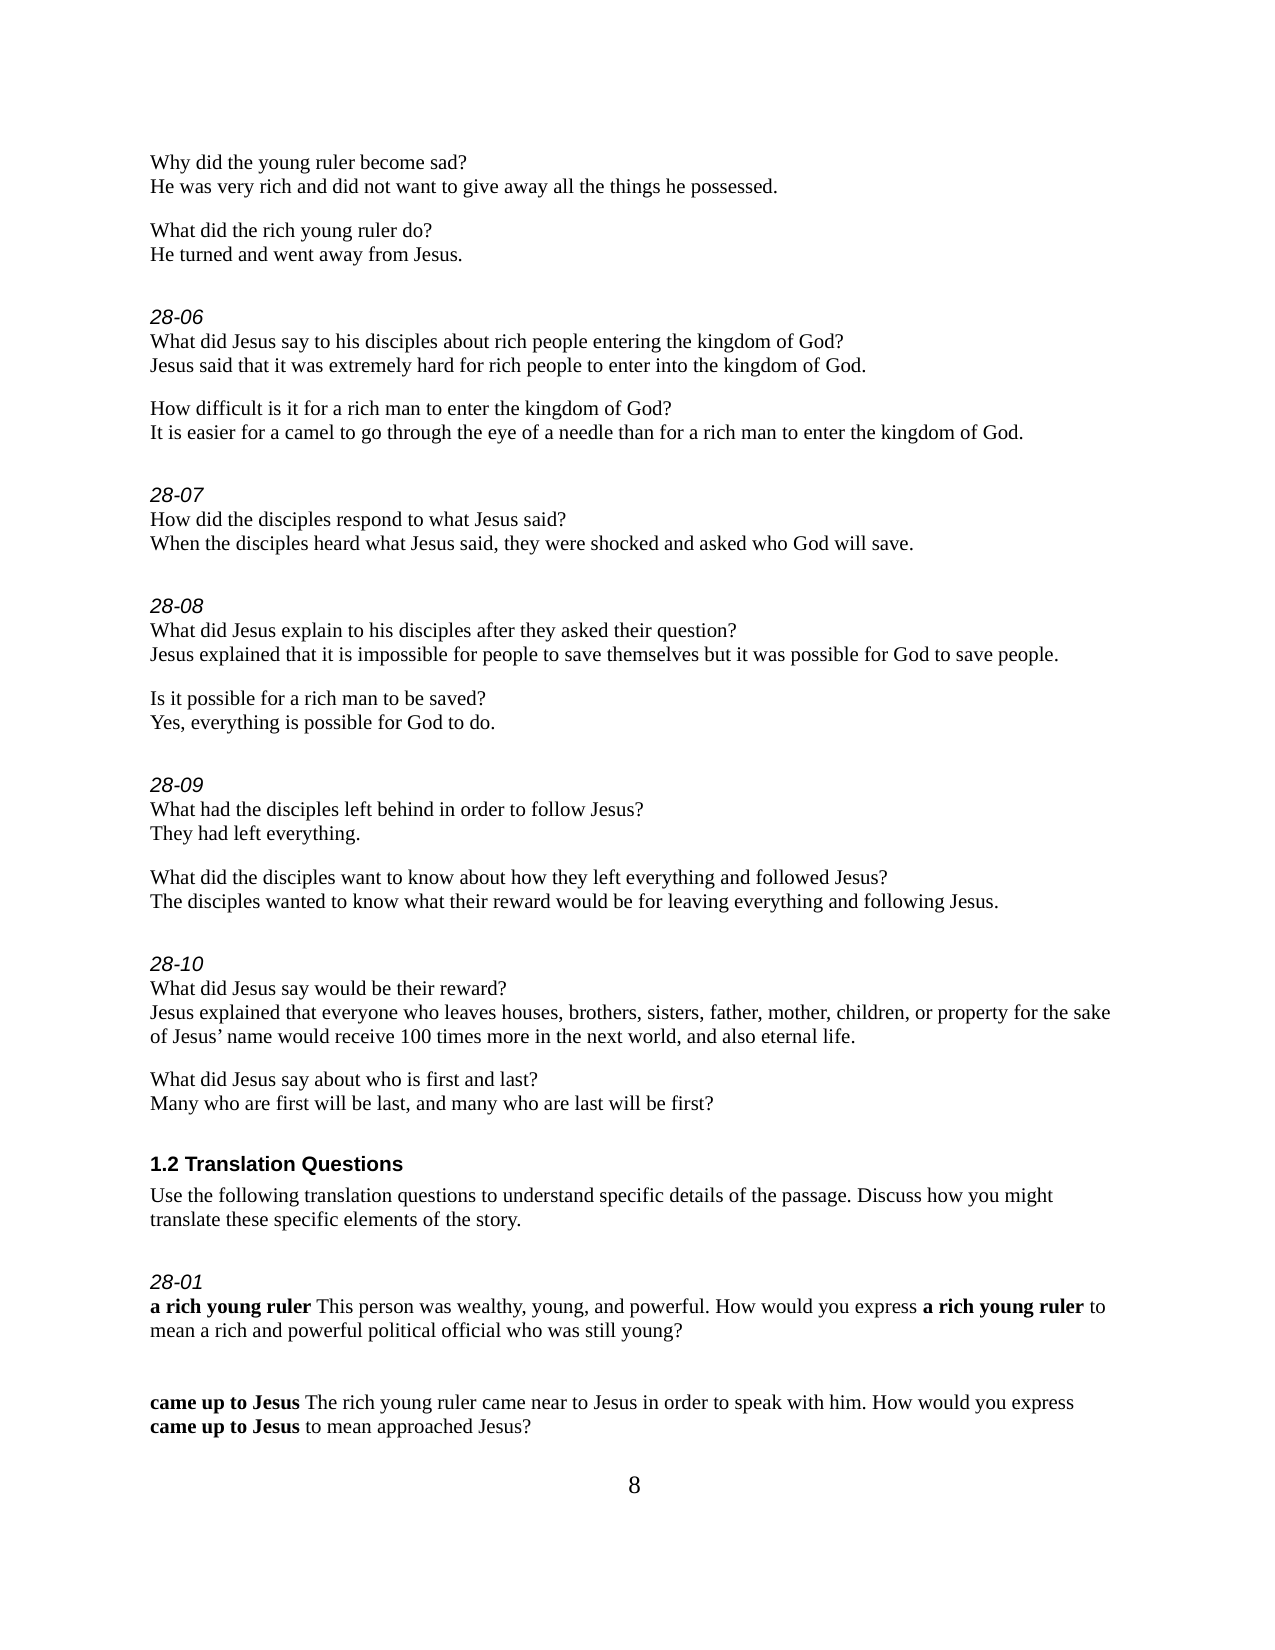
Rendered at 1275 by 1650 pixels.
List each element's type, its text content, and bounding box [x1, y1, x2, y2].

text What did the rich young ruler do? He turned and went away from Jesus. [150, 218, 1125, 266]
text How did the disciples respond to what Jesus said? When the disciples heard what Jesus said, they were shocked and asked who God will save. [150, 507, 1125, 555]
text came up to Jesus The rich young ruler came near to Jesus in order to speak with him. How would you express came up to Jesus to mean approached Jesus? [150, 1390, 1125, 1438]
text Is it possible for a rich man to be saved? Yes, everything is possible for God to do. [150, 686, 1125, 734]
text How difficult is it for a rich man to enter the kingdom of God? It is easier for a camel to go through the eye of a needle than for a rich man to enter the kingdom of God. [150, 396, 1125, 444]
subtitle 28-07 [150, 483, 1125, 507]
text What had the disciples left behind in order to follow Jesus? They had left everything. [150, 797, 1125, 845]
text What did Jesus say about who is first and last? Many who are first will be last, and many who are last will be first? [150, 1067, 1125, 1115]
text Why did the young ruler become sad? He was very rich and did not want to give away all the things he possessed. [150, 150, 1125, 198]
subtitle 28-10 [150, 952, 1125, 976]
subtitle 28-01 [150, 1270, 1125, 1294]
text a rich young ruler This person was wealthy, young, and powerful. How would you express a rich young ruler to mean a rich and powerful political official who was still young? [150, 1294, 1125, 1342]
subtitle 28-09 [150, 773, 1125, 797]
text What did Jesus explain to his disciples after they asked their question? Jesus explained that it is impossible for people to save themselves but it was possible for God to save people. [150, 618, 1125, 666]
text Use the following translation questions to understand specific details of the passage. Discuss how you might translate these specific elements of the story. [150, 1183, 1125, 1231]
subtitle 1.2 Translation Questions [150, 1151, 1125, 1175]
subtitle 28-06 [150, 305, 1125, 329]
subtitle 28-08 [150, 594, 1125, 618]
text What did the disciples want to know about how they left everything and followed Jesus? The disciples wanted to know what their reward would be for leaving everything and following Jesus. [150, 864, 1125, 913]
text What did Jesus say to his disciples about rich people entering the kingdom of God? Jesus said that it was extremely hard for rich people to enter into the kingdom of God. [150, 329, 1125, 377]
text What did Jesus say would be their reward? Jesus explained that everyone who leaves houses, brothers, sisters, father, mother, children, or property for the sake of Jesus’ name would receive 100 times more in the next world, and also eternal life. [150, 976, 1125, 1048]
